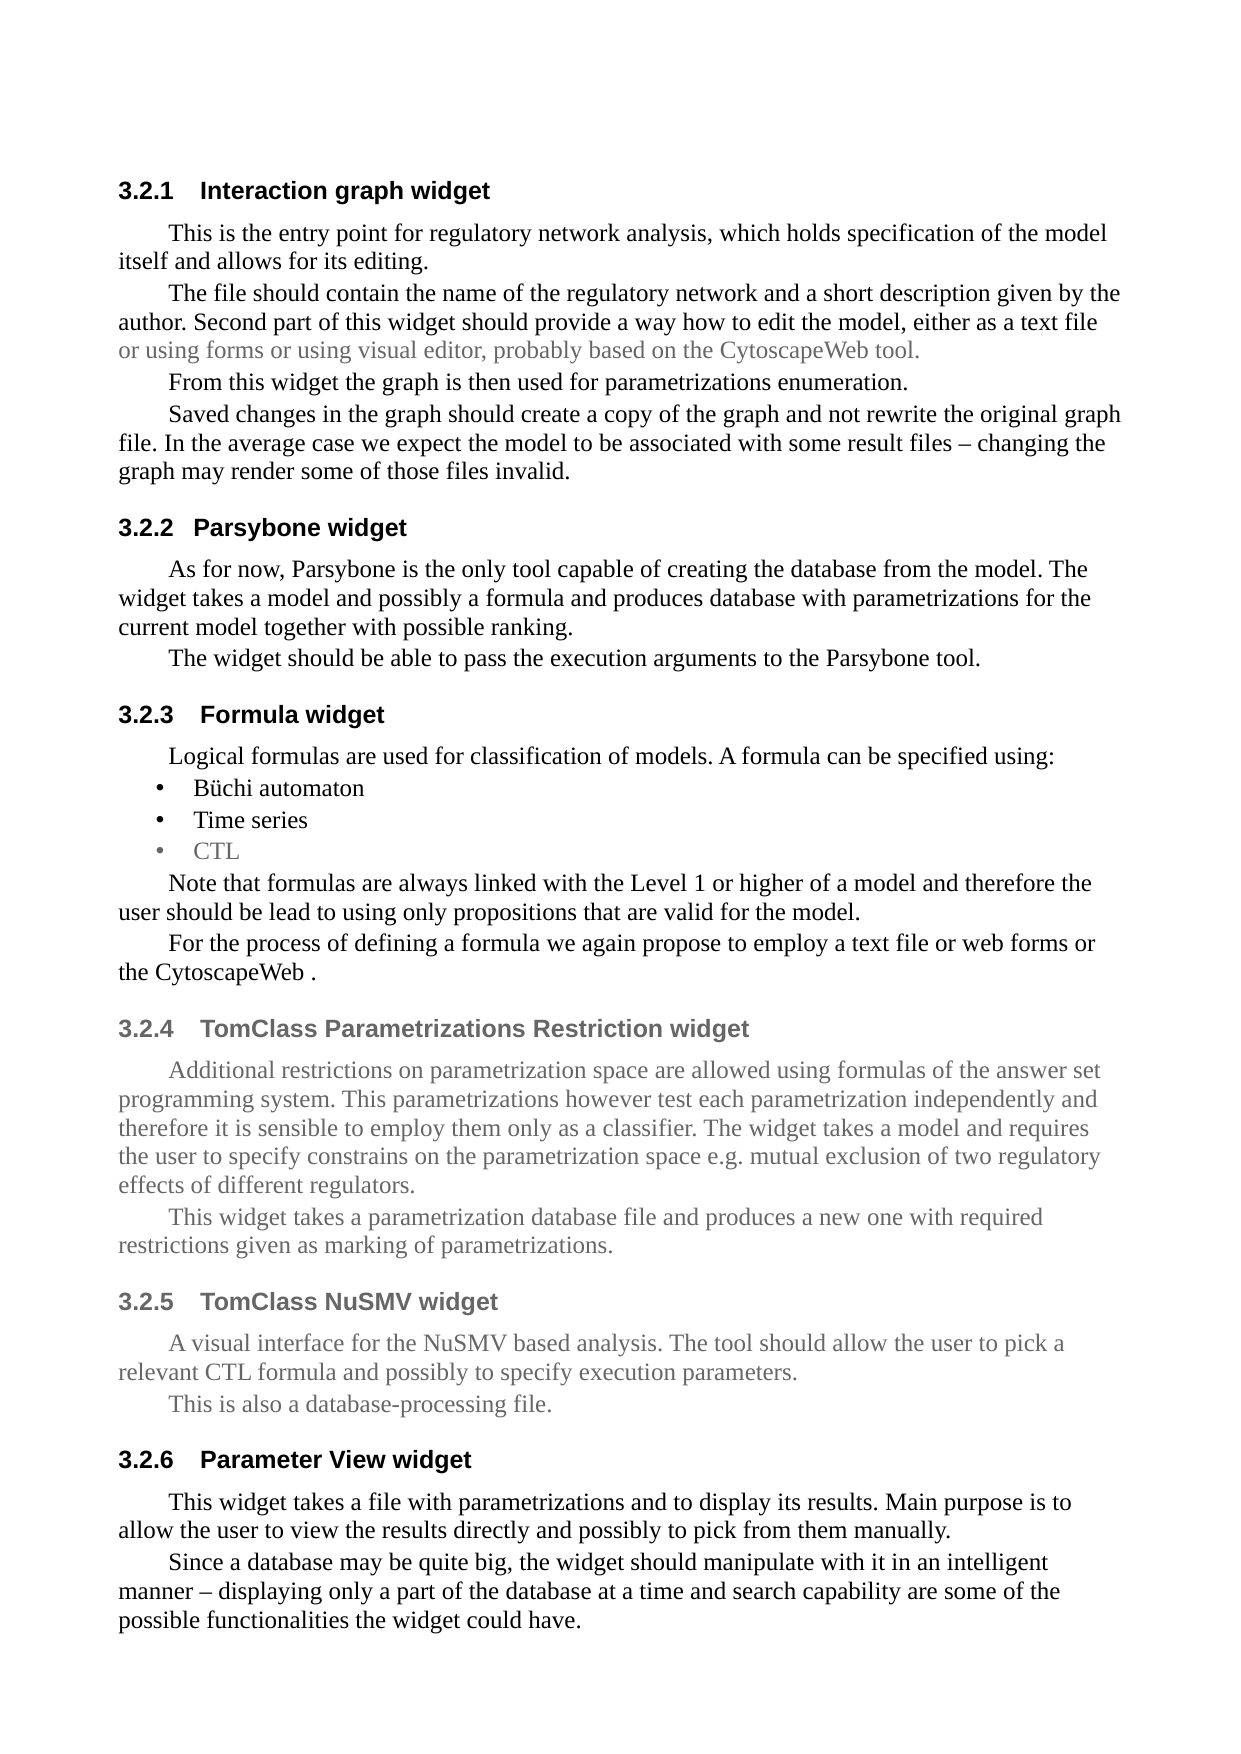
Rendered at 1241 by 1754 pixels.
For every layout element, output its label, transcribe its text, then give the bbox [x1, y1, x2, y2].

text A visual interface for the NuSMV based analysis. The tool should allow the user to pick a relevant CTL formula and possibly to specify execution parameters. [118, 1328, 1122, 1386]
text This widget takes a file with parametrizations and to display its results. Main purpose is to allow the user to view the results directly and possibly to pick from them manually. [118, 1487, 1122, 1544]
text Note that formulas are always linked with the Level 1 or higher of a model and therefore the user should be lead to using only propositions that are valid for the model. [118, 868, 1122, 926]
text Saved changes in the graph should create a copy of the graph and not rewrite the original graph file. In the average case we expect the model to be associated with some result files – changing the graph may render some of those files invalid. [118, 399, 1122, 485]
subtitle TomClass Parametrizations Restriction widget [118, 1014, 1122, 1043]
text From this widget the graph is then used for parametrizations enumeration. [118, 367, 1122, 396]
text Logical formulas are used for classification of models. A formula can be specified using: [118, 741, 1122, 770]
subtitle Formula widget [118, 700, 1122, 729]
subtitle TomClass NuSMV widget [118, 1287, 1122, 1316]
text This widget takes a parametrization database file and produces a new one with required restrictions given as marking of parametrizations. [118, 1202, 1122, 1259]
text The file should contain the name of the regulatory network and a short description given by the author. Second part of this widget should provide a way how to edit the model, either as a text file or using forms or using visual editor, probably based on the CytoscapeWeb tool. [118, 278, 1122, 364]
subtitle Interaction graph widget [118, 176, 1122, 205]
text The widget should be able to pass the execution arguments to the Parsybone tool. [118, 643, 1122, 672]
text For the process of defining a formula we again propose to employ a text file or web forms or the CytoscapeWeb . [118, 928, 1122, 986]
text As for now, Parsybone is the only tool capable of creating the database from the model. The widget takes a model and possibly a formula and produces database with parametrizations for the current model together with possible ranking. [118, 554, 1122, 641]
text This is the entry point for regulatory network analysis, which holds specification of the model itself and allows for its editing. [118, 218, 1122, 275]
text Additional restrictions on parametrization space are allowed using formulas of the answer set programming system. This parametrizations however test each parametrization independently and therefore it is sensible to employ them only as a classifier. The widget takes a model and requires the user to specify constrains on the parametrization space e.g. mutual exclusion of two regulatory effects of different regulators. [118, 1055, 1122, 1199]
list CTL [156, 836, 1122, 865]
list Time series [156, 805, 1122, 833]
text This is also a database-processing file. [118, 1389, 1122, 1418]
subtitle Parsybone widget [118, 513, 1122, 542]
subtitle Parameter View widget [118, 1446, 1122, 1474]
text Since a database may be quite big, the widget should manipulate with it in an intelligent manner – displaying only a part of the database at a time and search capability are some of the possible functionalities the widget could have. [118, 1547, 1122, 1633]
list Büchi automaton [156, 773, 1122, 802]
